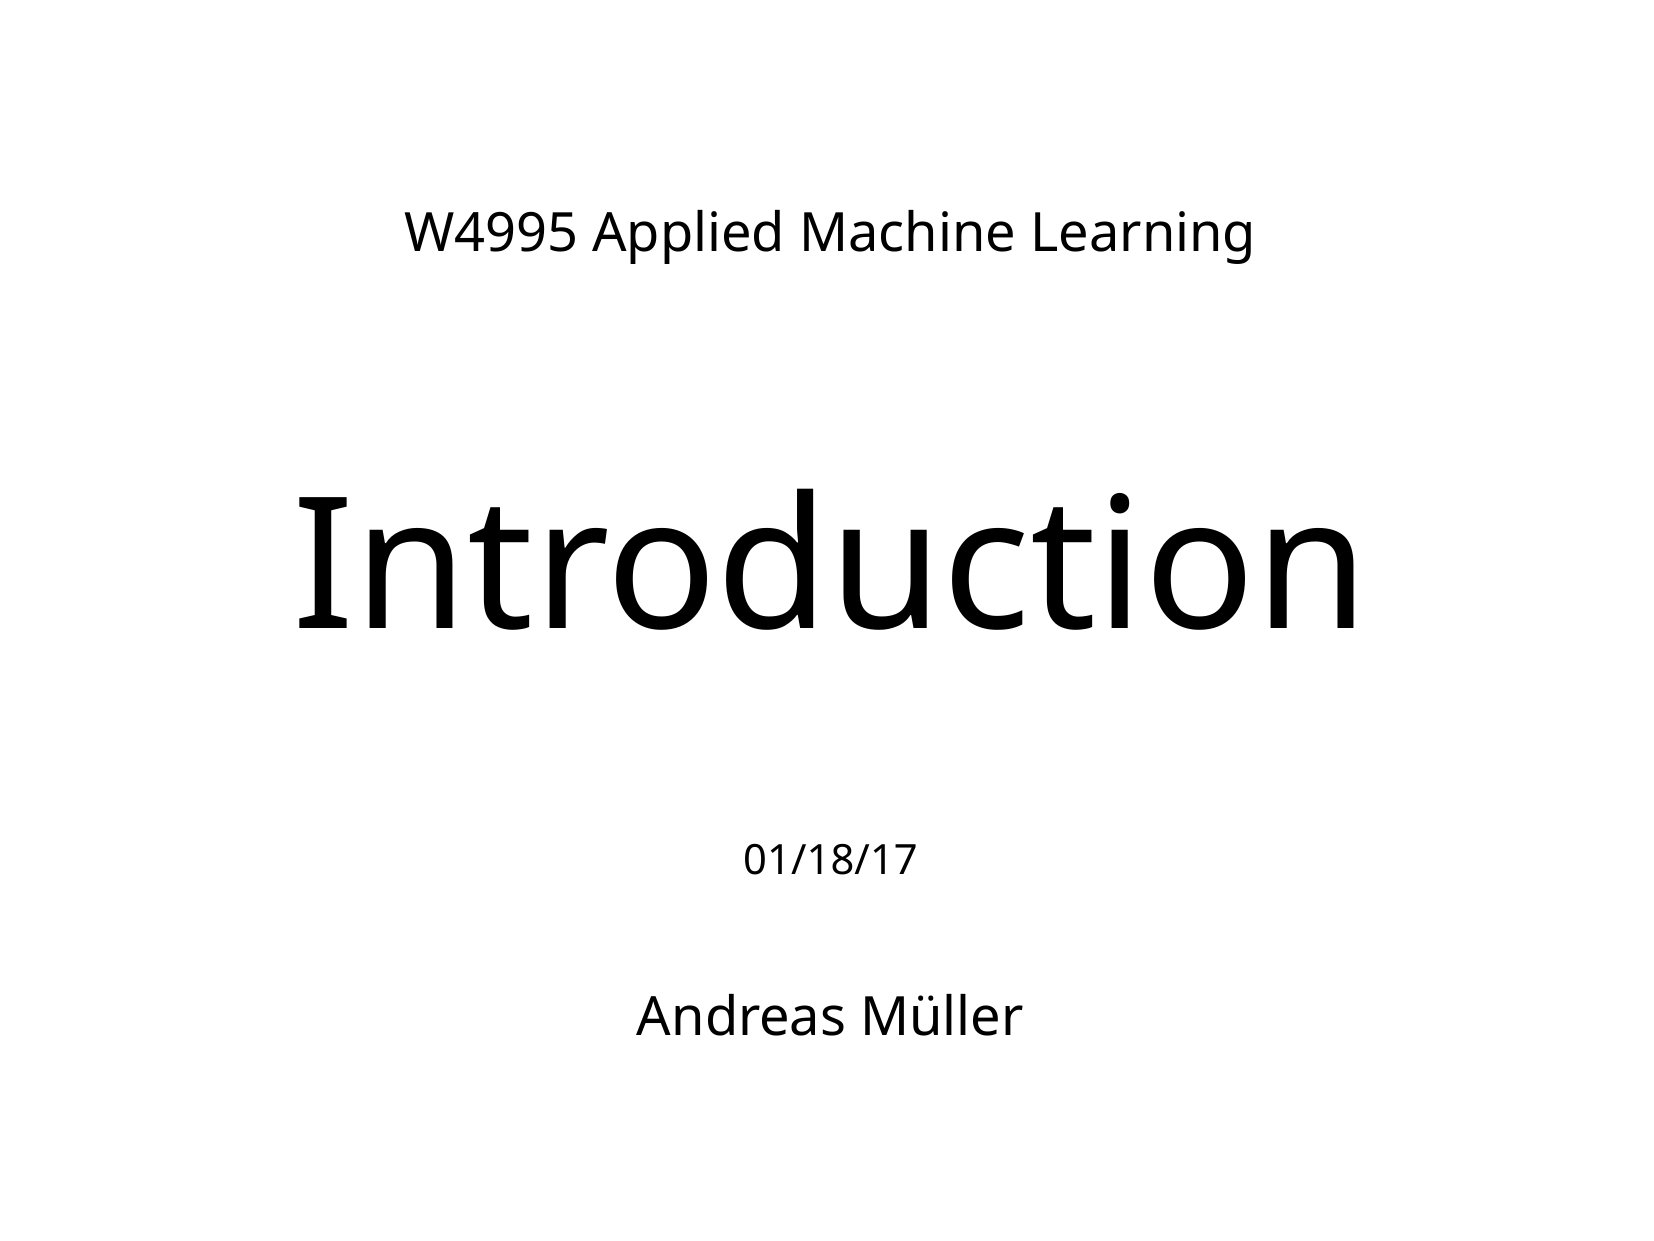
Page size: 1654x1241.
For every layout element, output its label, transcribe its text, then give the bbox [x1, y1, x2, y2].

text_box W4995 Applied Machine Learning Introduction 01/18/17 Andreas Müller [86, 142, 1575, 1103]
